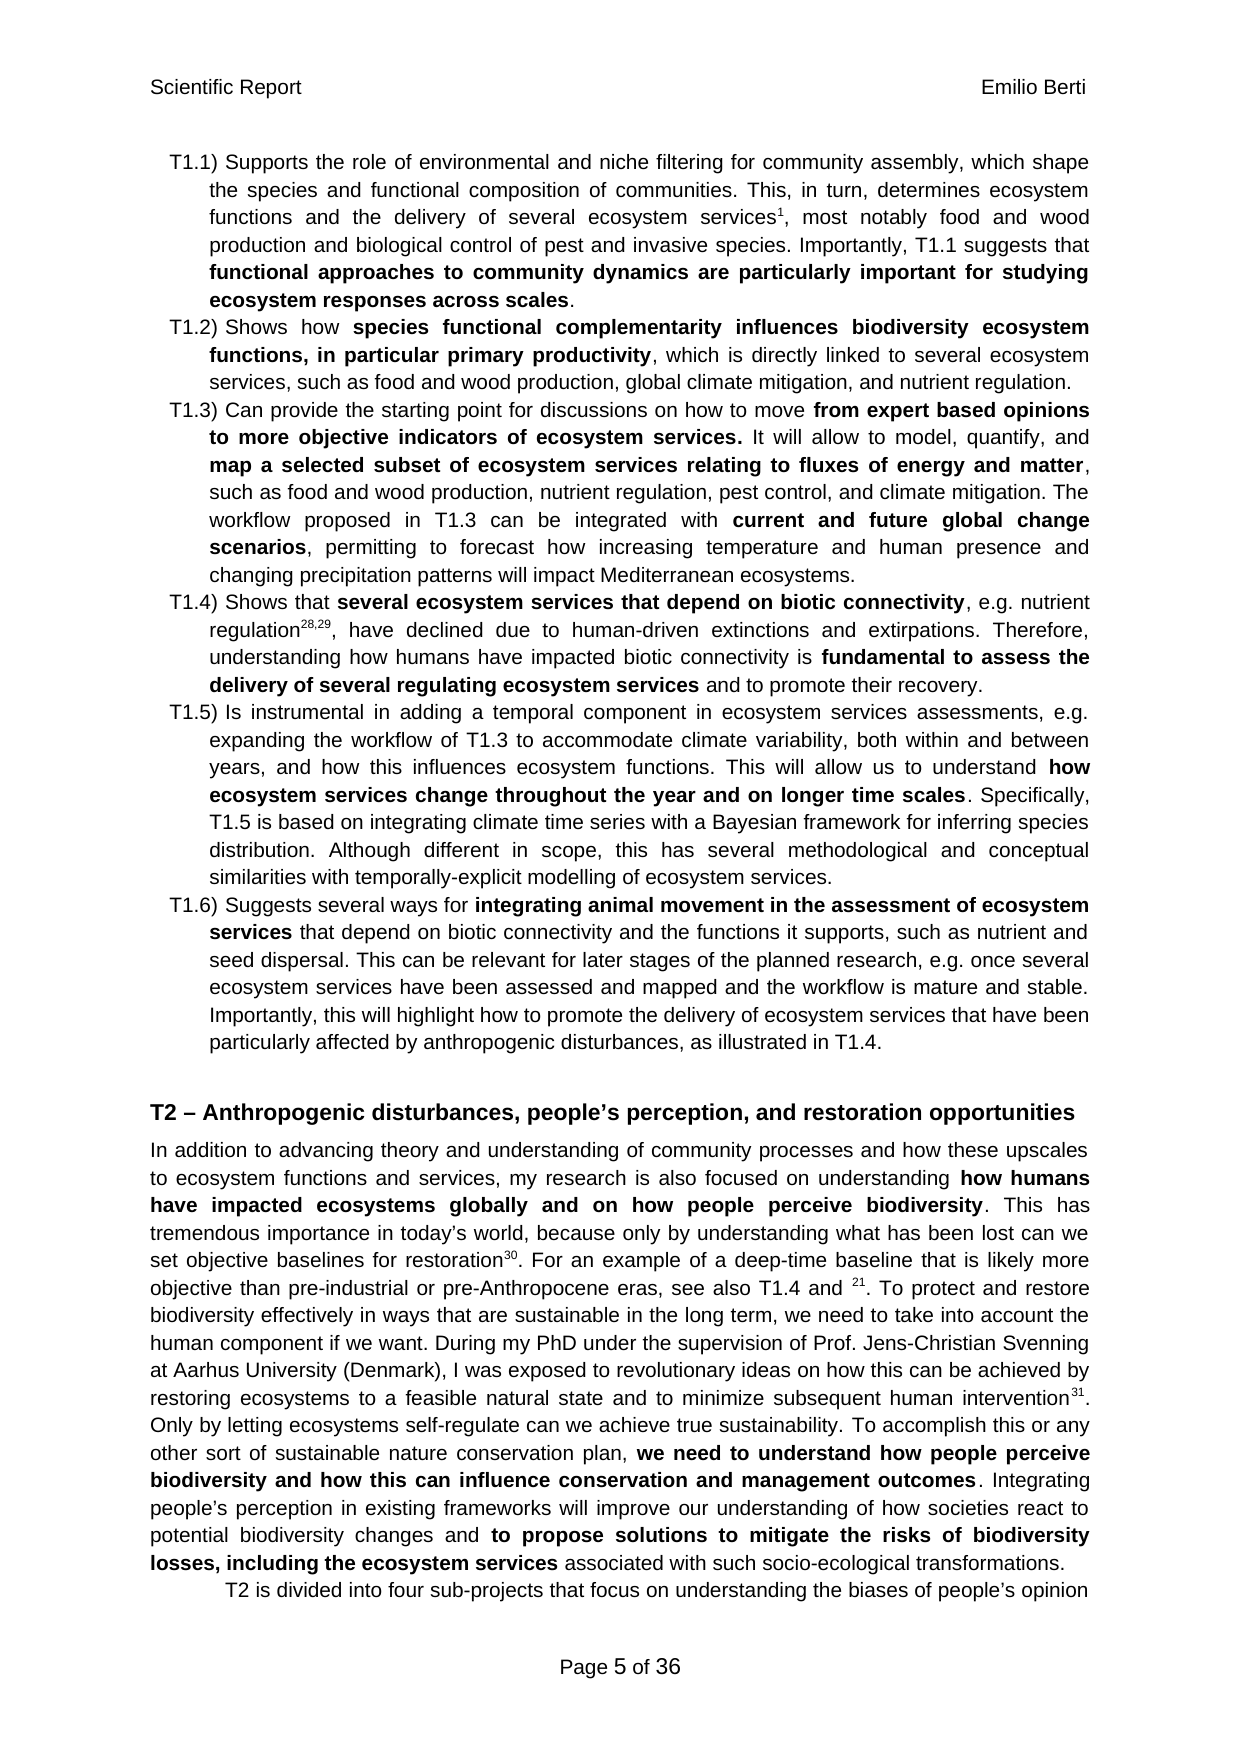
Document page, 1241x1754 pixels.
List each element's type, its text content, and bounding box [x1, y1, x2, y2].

list Supports the role of environmental and niche filtering for community assembly, which shape the species and functional composition of communities. This, in turn, determines ecosystem functions and the delivery of several ecosystem services1, most notably food and wood production and biological control of pest and invasive species. Importantly, T1.1 suggests that functional approaches to community dynamics are particularly important for studying ecosystem responses across scales. [169, 150, 1090, 311]
list Is instrumental in adding a temporal component in ecosystem services assessments, e.g. expanding the workflow of T1.3 to accommodate climate variability, both within and between years, and how this influences ecosystem functions. This will allow us to understand how ecosystem services change throughout the year and on longer time scales. Specifically, T1.5 is based on integrating climate time series with a Bayesian framework for inferring species distribution. Although different in scope, this has several methodological and conceptual similarities with temporally-explicit modelling of ecosystem services. [169, 700, 1090, 889]
list Suggests several ways for integrating animal movement in the assessment of ecosystem services that depend on biotic connectivity and the functions it supports, such as nutrient and seed dispersal. This can be relevant for later stages of the planned research, e.g. once several ecosystem services have been assessed and mapped and the workflow is mature and stable. Importantly, this will highlight how to promote the delivery of ecosystem services that have been particularly affected by anthropogenic disturbances, as illustrated in T1.4. [169, 892, 1090, 1054]
list Shows that several ecosystem services that depend on biotic connectivity, e.g. nutrient regulation28,29, have declined due to human-driven extinctions and extirpations. Therefore, understanding how humans have impacted biotic connectivity is fundamental to assess the delivery of several regulating ecosystem services and to promote their recovery. [169, 590, 1090, 696]
text In addition to advancing theory and understanding of community processes and how these upscales to ecosystem functions and services, my research is also focused on understanding how humans have impacted ecosystems globally and on how people perceive biodiversity. This has tremendous importance in today’s world, because only by understanding what has been lost can we set objective baselines for restoration30. For an example of a deep-time baseline that is likely more objective than pre-industrial or pre-Anthropocene eras, see also T1.4 and 21. To protect and restore biodiversity effectively in ways that are sustainable in the long term, we need to take into account the human component if we want. During my PhD under the supervision of Prof. Jens-Christian Svenning at Aarhus University (Denmark), I was exposed to revolutionary ideas on how this can be achieved by restoring ecosystems to a feasible natural state and to minimize subsequent human intervention31. Only by letting ecosystems self-regulate can we achieve true sustainability. To accomplish this or any other sort of sustainable nature conservation plan, we need to understand how people perceive biodiversity and how this can influence conservation and management outcomes. Integrating people’s perception in existing frameworks will improve our understanding of how societies react to potential biodiversity changes and to propose solutions to mitigate the risks of biodiversity losses, including the ecosystem services associated with such socio-ecological transformations. [150, 1138, 1090, 1574]
subtitle T2 – Anthropogenic disturbances, people’s perception, and restoration opportunities [150, 1099, 1090, 1126]
text T2 is divided into four sub-projects that focus on understanding the biases of people’s opinion [150, 1578, 1090, 1602]
list Shows how species functional complementarity influences biodiversity ecosystem functions, in particular primary productivity, which is directly linked to several ecosystem services, such as food and wood production, global climate mitigation, and nutrient regulation. [169, 315, 1090, 394]
list Can provide the starting point for discussions on how to move from expert based opinions to more objective indicators of ecosystem services. It will allow to model, quantify, and map a selected subset of ecosystem services relating to fluxes of energy and matter, such as food and wood production, nutrient regulation, pest control, and climate mitigation. The workflow proposed in T1.3 can be integrated with current and future global change scenarios, permitting to forecast how increasing temperature and human presence and changing precipitation patterns will impact Mediterranean ecosystems. [169, 397, 1090, 586]
